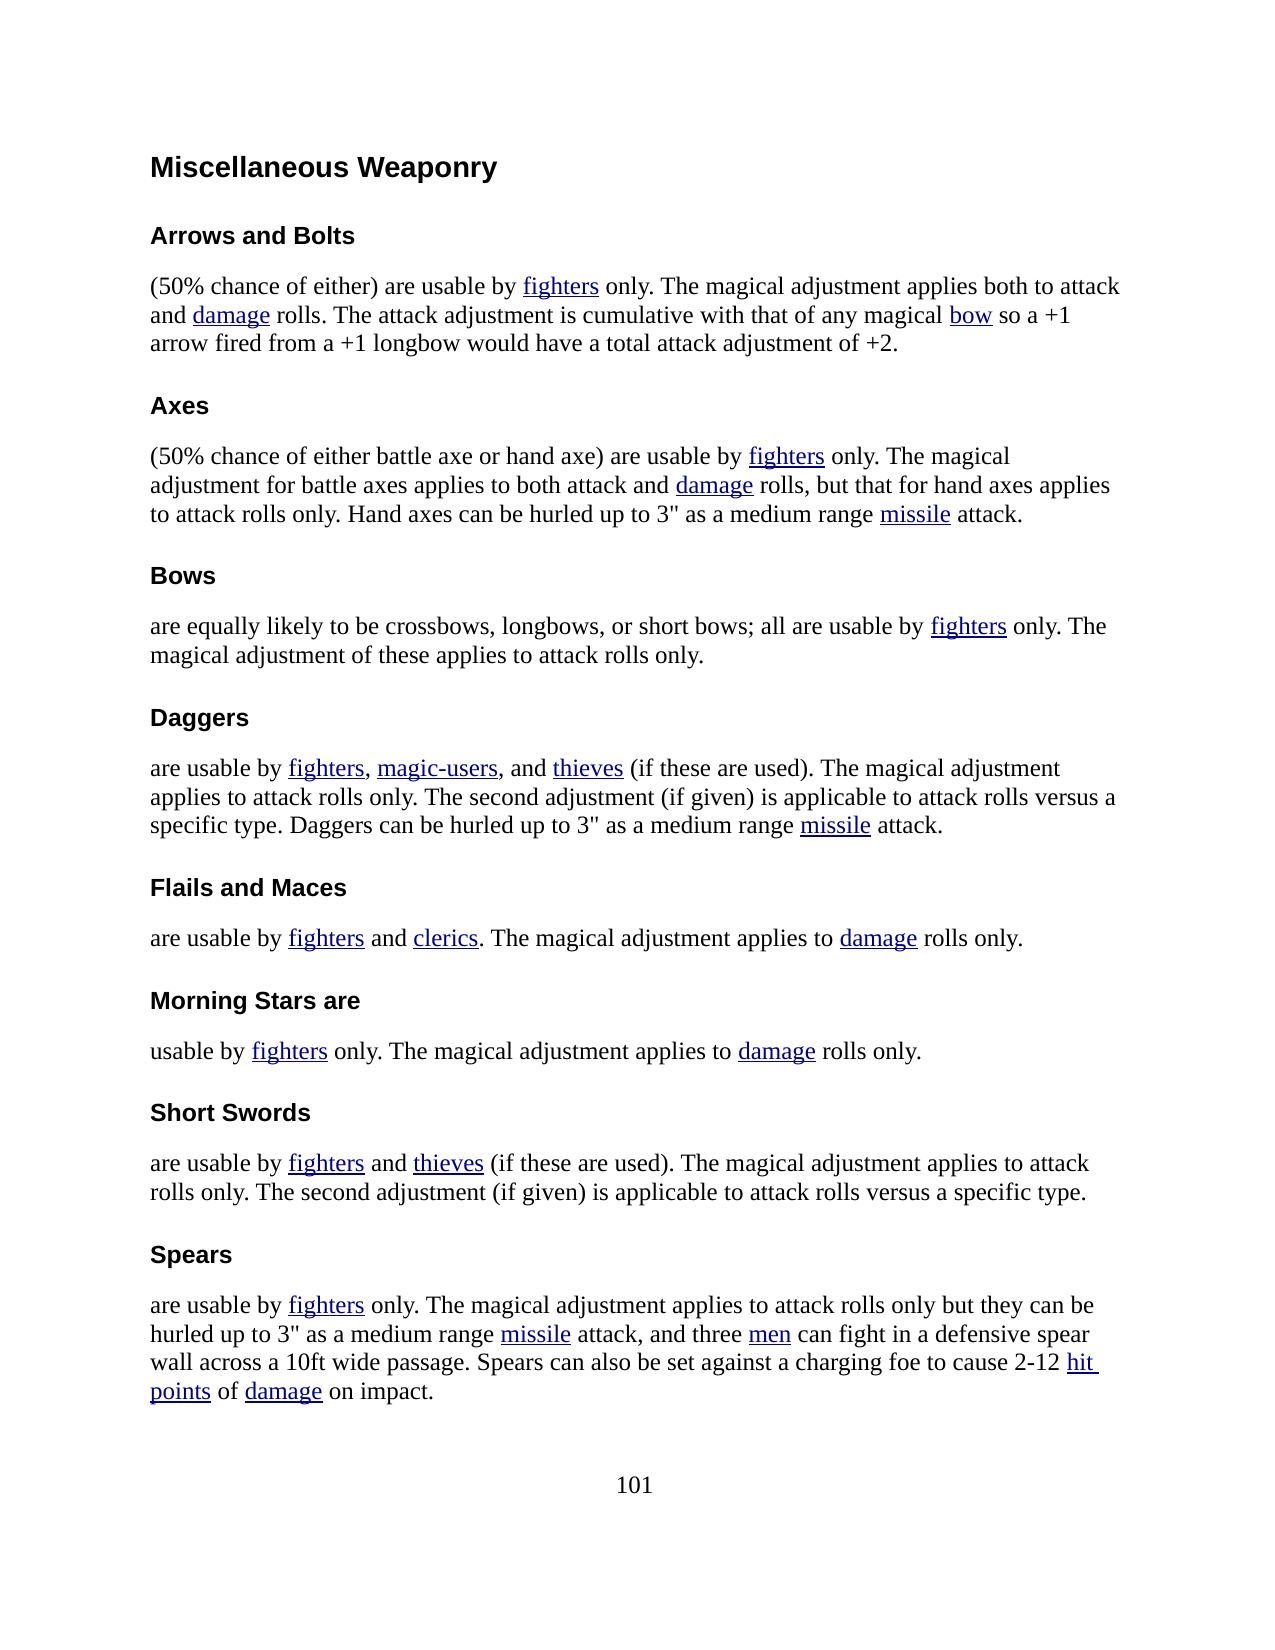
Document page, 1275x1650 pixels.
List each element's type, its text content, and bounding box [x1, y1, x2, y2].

text (50% chance of either) are usable by fighters only. The magical adjustment applies both to attack and damage rolls. The attack adjustment is cumulative with that of any magical bow so a +1 arrow fired from a +1 longbow would have a total attack adjustment of +2. [150, 271, 1125, 357]
subtitle Bows [150, 561, 1125, 590]
text are usable by fighters and thieves (if these are used). The magical adjustment applies to attack rolls only. The second adjustment (if given) is applicable to attack rolls versus a specific type. [150, 1148, 1125, 1206]
subtitle Flails and Maces [150, 873, 1125, 902]
subtitle Miscellaneous Weaponry [150, 150, 1125, 183]
subtitle Daggers [150, 703, 1125, 731]
subtitle Morning Stars are [150, 986, 1125, 1014]
text are usable by fighters and clerics. The magical adjustment applies to damage rolls only. [150, 923, 1125, 952]
subtitle Short Swords [150, 1098, 1125, 1127]
text (50% chance of either battle axe or hand axe) are usable by fighters only. The magical adjustment for battle axes applies to both attack and damage rolls, but that for hand axes applies to attack rolls only. Hand axes can be hurled up to 3" as a medium range missile attack. [150, 441, 1125, 527]
text are usable by fighters, magic-users, and thieves (if these are used). The magical adjustment applies to attack rolls only. The second adjustment (if given) is applicable to attack rolls versus a specific type. Daggers can be hurled up to 3" as a medium range missile attack. [150, 753, 1125, 839]
subtitle Arrows and Bolts [150, 221, 1125, 249]
subtitle Axes [150, 391, 1125, 420]
subtitle Spears [150, 1240, 1125, 1268]
text usable by fighters only. The magical adjustment applies to damage rolls only. [150, 1036, 1125, 1064]
text are usable by fighters only. The magical adjustment applies to attack rolls only but they can be hurled up to 3" as a medium range missile attack, and three men can fight in a defensive spear wall across a 10ft wide passage. Spears can also be set against a charging foe to cause 2-12 hit points of damage on impact. [150, 1290, 1125, 1405]
text are equally likely to be crossbows, longbows, or short bows; all are usable by fighters only. The magical adjustment of these applies to attack rolls only. [150, 611, 1125, 669]
